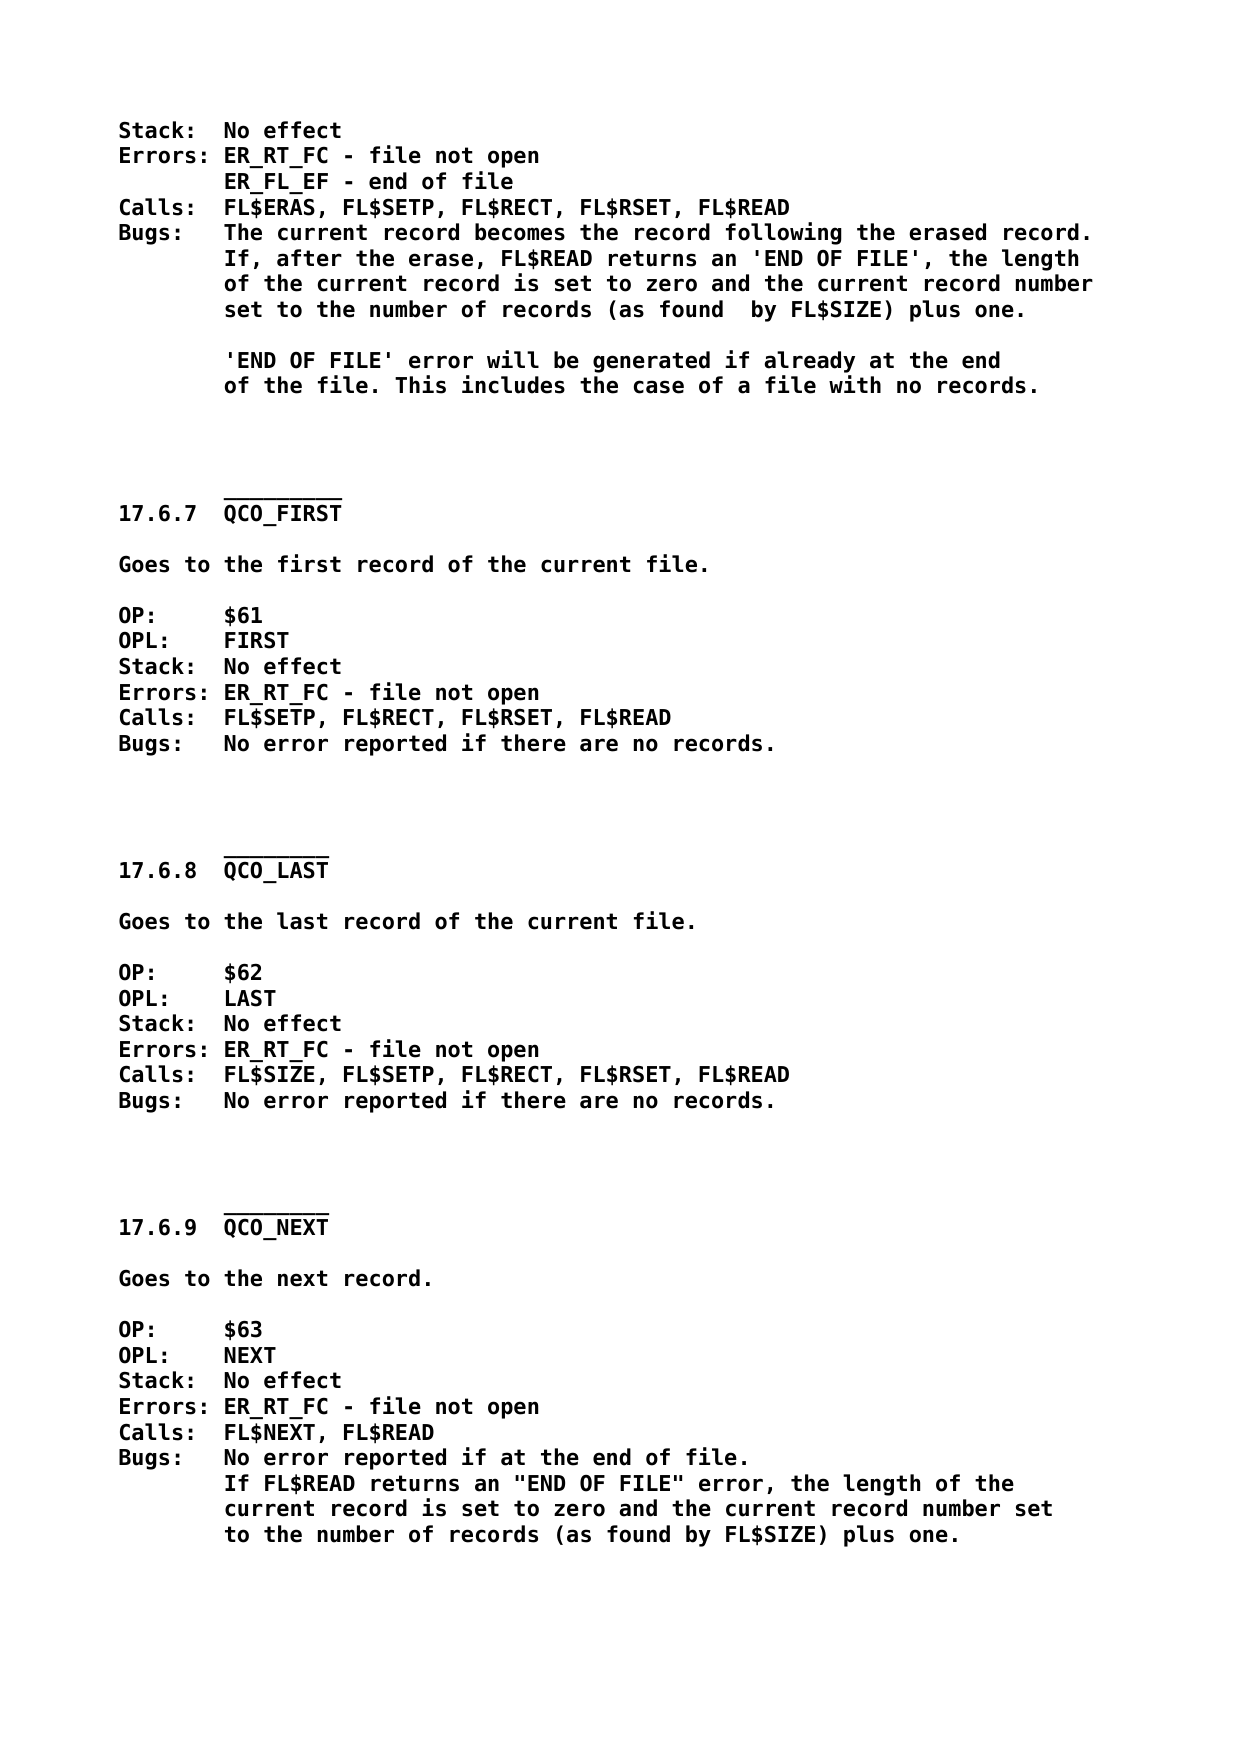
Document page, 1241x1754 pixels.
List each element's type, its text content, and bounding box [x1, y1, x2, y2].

text Bugs: No error reported if there are no records. [118, 1088, 1122, 1113]
text Calls: FL$SETP, FL$RECT, FL$RSET, FL$READ [118, 705, 1122, 731]
text If FL$READ returns an "END OF FILE" error, the length of the [118, 1471, 1122, 1496]
text OP: $61 [118, 603, 1122, 628]
text Calls: FL$ERAS, FL$SETP, FL$RECT, FL$RSET, FL$READ [118, 195, 1122, 220]
text Calls: FL$NEXT, FL$READ [118, 1420, 1122, 1445]
text set to the number of records (as found by FL$SIZE) plus one. [118, 297, 1122, 322]
text If, after the erase, FL$READ returns an 'END OF FILE', the length [118, 246, 1122, 271]
text ________ [118, 833, 1122, 858]
text to the number of records (as found by FL$SIZE) plus one. [118, 1522, 1122, 1547]
text ________ [118, 1190, 1122, 1216]
text OPL: FIRST [118, 628, 1122, 654]
text Stack: No effect [118, 1369, 1122, 1394]
text Errors: ER_RT_FC - file not open [118, 679, 1122, 705]
text Errors: ER_RT_FC - file not open [118, 1394, 1122, 1420]
text OPL: LAST [118, 986, 1122, 1011]
text Stack: No effect [118, 654, 1122, 679]
text of the file. This includes the case of a file with no records. [118, 373, 1122, 399]
text OP: $63 [118, 1318, 1122, 1343]
text _________ [118, 475, 1122, 501]
text Bugs: No error reported if there are no records. [118, 731, 1122, 756]
text Bugs: The current record becomes the record following the erased record. [118, 220, 1122, 246]
text 17.6.7 QCO_FIRST [118, 501, 1122, 526]
text Goes to the first record of the current file. [118, 552, 1122, 577]
text Errors: ER_RT_FC - file not open [118, 144, 1122, 169]
text ER_FL_EF - end of file [118, 169, 1122, 195]
text Errors: ER_RT_FC - file not open [118, 1037, 1122, 1062]
text Stack: No effect [118, 1011, 1122, 1037]
text 17.6.8 QCO_LAST [118, 858, 1122, 884]
text Stack: No effect [118, 118, 1122, 144]
text OPL: NEXT [118, 1343, 1122, 1369]
text Goes to the last record of the current file. [118, 909, 1122, 935]
text of the current record is set to zero and the current record number [118, 271, 1122, 297]
text Calls: FL$SIZE, FL$SETP, FL$RECT, FL$RSET, FL$READ [118, 1062, 1122, 1088]
text current record is set to zero and the current record number set [118, 1496, 1122, 1522]
text 17.6.9 QCO_NEXT [118, 1216, 1122, 1241]
text 'END OF FILE' error will be generated if already at the end [118, 348, 1122, 373]
text Bugs: No error reported if at the end of file. [118, 1445, 1122, 1471]
text Goes to the next record. [118, 1267, 1122, 1292]
text OP: $62 [118, 960, 1122, 986]
